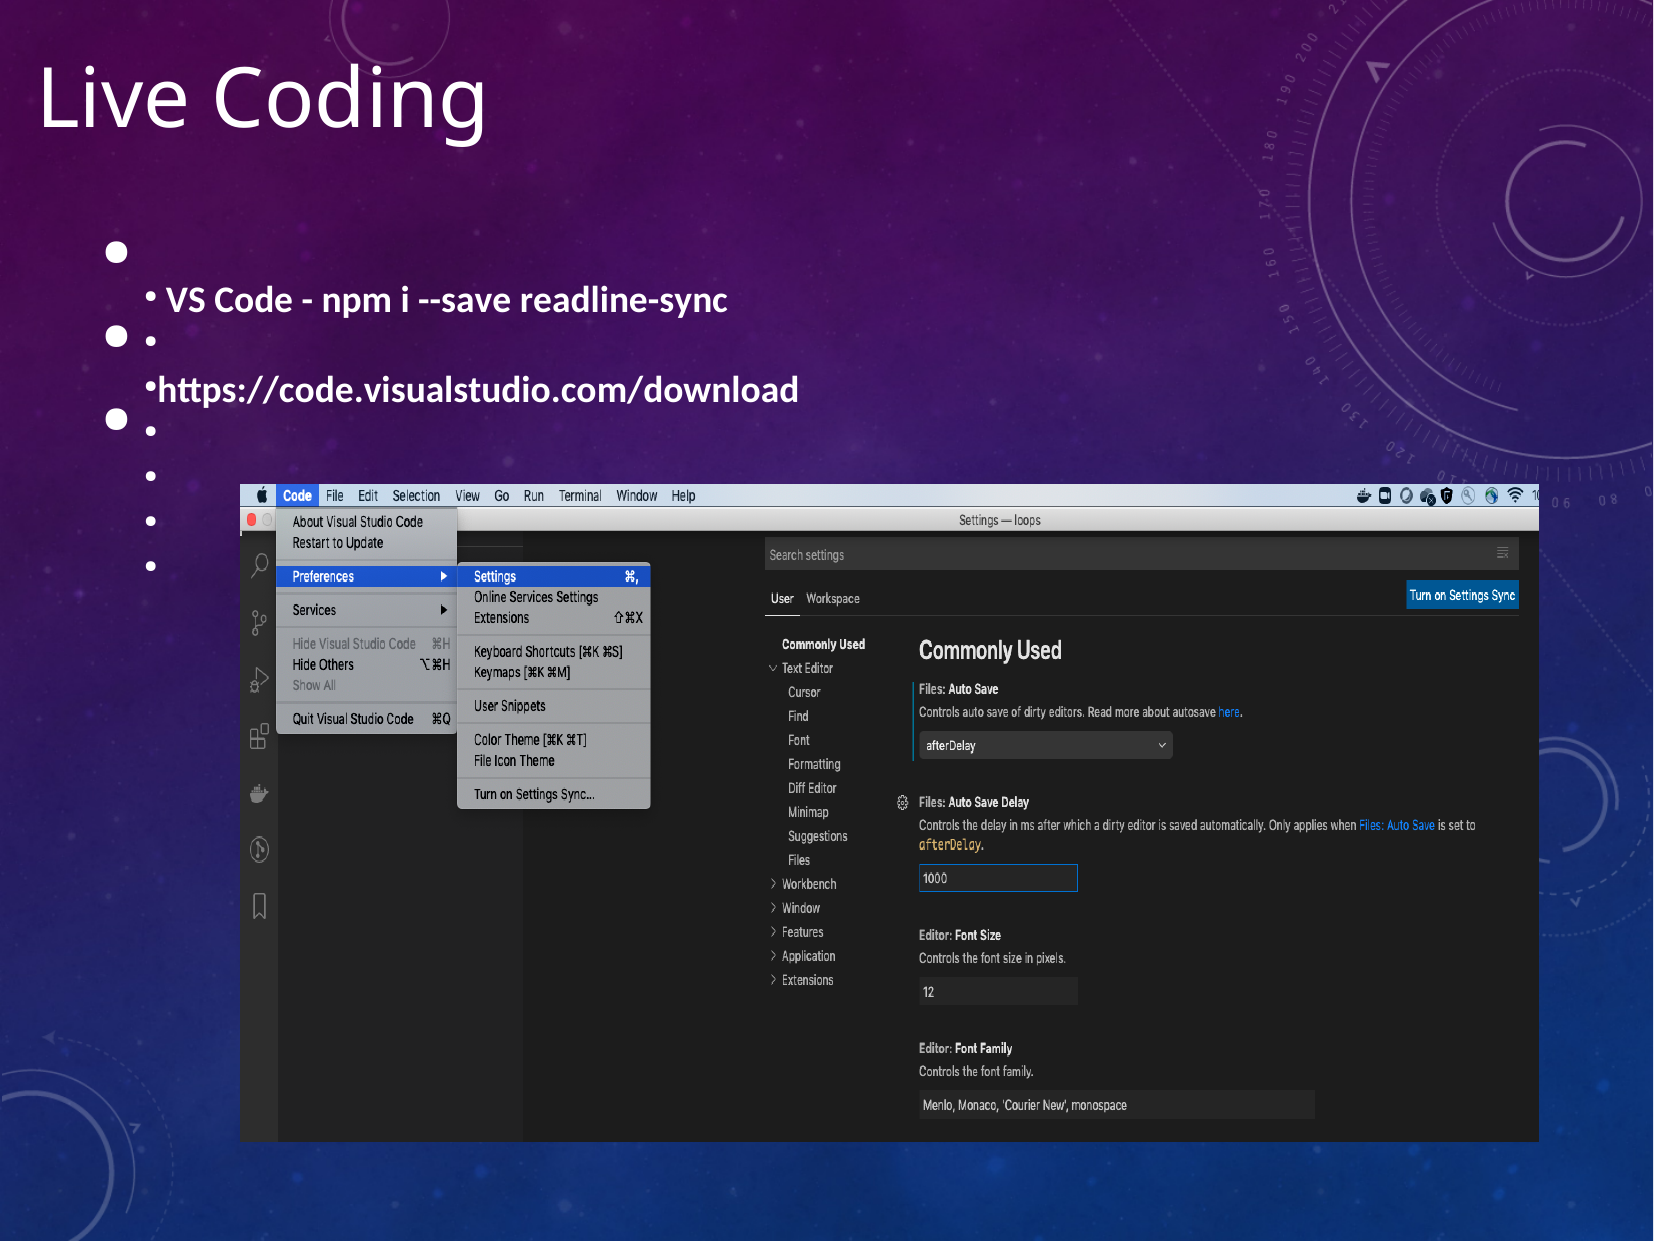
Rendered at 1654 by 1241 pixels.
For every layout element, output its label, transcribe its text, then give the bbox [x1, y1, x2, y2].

picture [240, 484, 1539, 1142]
text_box Live Coding [19, 17, 1599, 174]
text_box VS Code - npm i --save readline-sync https://code.visualstudio.com/download [129, 268, 1240, 598]
